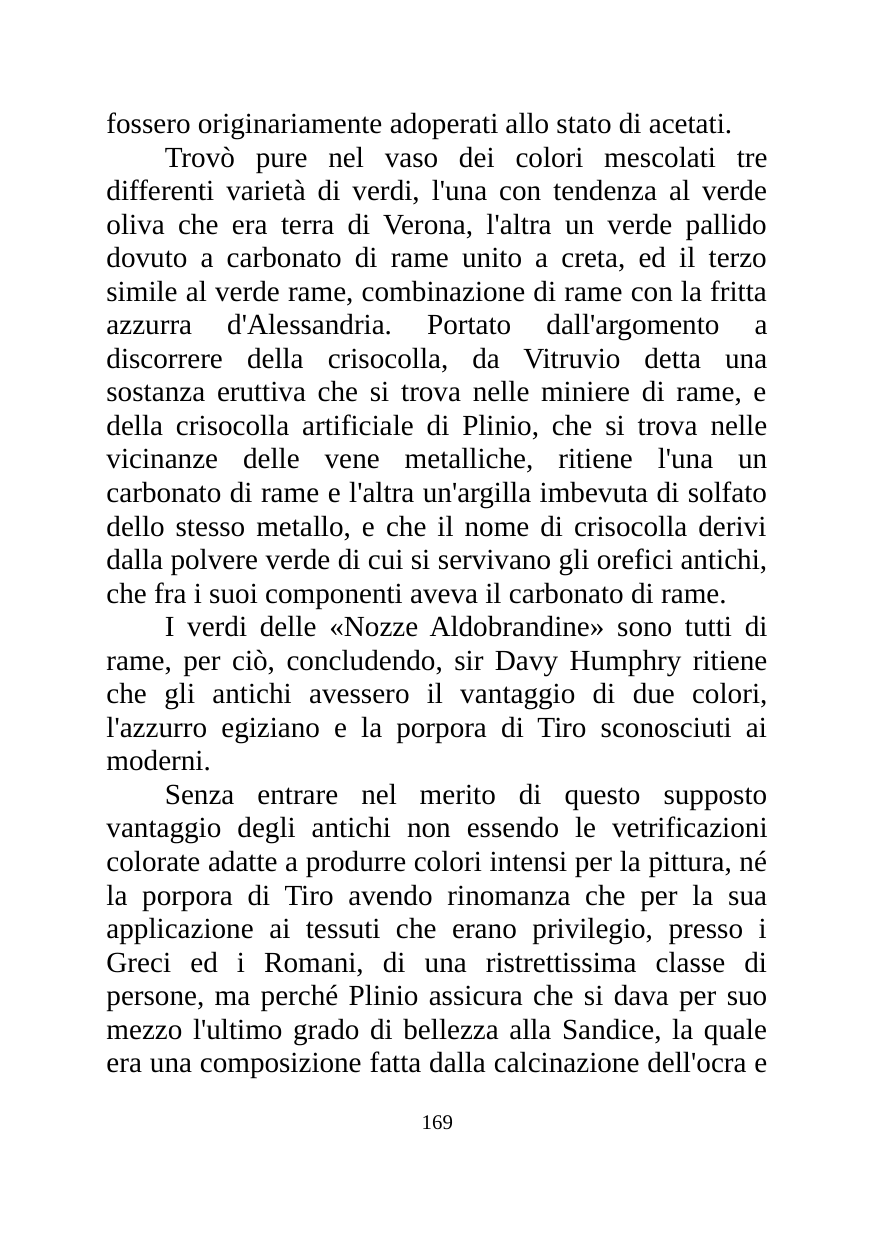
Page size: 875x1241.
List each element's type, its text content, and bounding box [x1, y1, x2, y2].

text I verdi delle «Nozze Aldobrandine» sono tutti di rame, per ciò, concludendo, sir Davy Humphry ritiene che gli antichi avessero il vantaggio di due colori, l'azzurro egiziano e la porpora di Tiro sconosciuti ai moderni. [106, 609, 768, 777]
text fossero originariamente adoperati allo stato di acetati. [106, 106, 768, 140]
text Senza entrare nel merito di questo supposto vantaggio degli antichi non essendo le vetrificazioni colorate adatte a produrre colori intensi per la pittura, né la porpora di Tiro avendo rinomanza che per la sua applicazione ai tessuti che erano privilegio, presso i Greci ed i Romani, di una ristrettissima classe di persone, ma perché Plinio assicura che si dava per suo mezzo l'ultimo grado di bellezza alla Sandice, la quale era una composizione fatta dalla calcinazione dell'ocra e [106, 777, 768, 1079]
text Trovò pure nel vaso dei colori mescolati tre differenti varietà di verdi, l'una con tendenza al verde oliva che era terra di Verona, l'altra un verde pallido dovuto a carbonato di rame unito a creta, ed il terzo simile al verde rame, combinazione di rame con la fritta azzurra d'Alessandria. Portato dall'argomento a discorrere della crisocolla, da Vitruvio detta una sostanza eruttiva che si trova nelle miniere di rame, e della crisocolla artificiale di Plinio, che si trova nelle vicinanze delle vene metalliche, ritiene l'una un carbonato di rame e l'altra un'argilla imbevuta di solfato dello stesso metallo, e che il nome di crisocolla derivi dalla polvere verde di cui si servivano gli orefici antichi, che fra i suoi componenti aveva il carbonato di rame. [106, 140, 768, 609]
